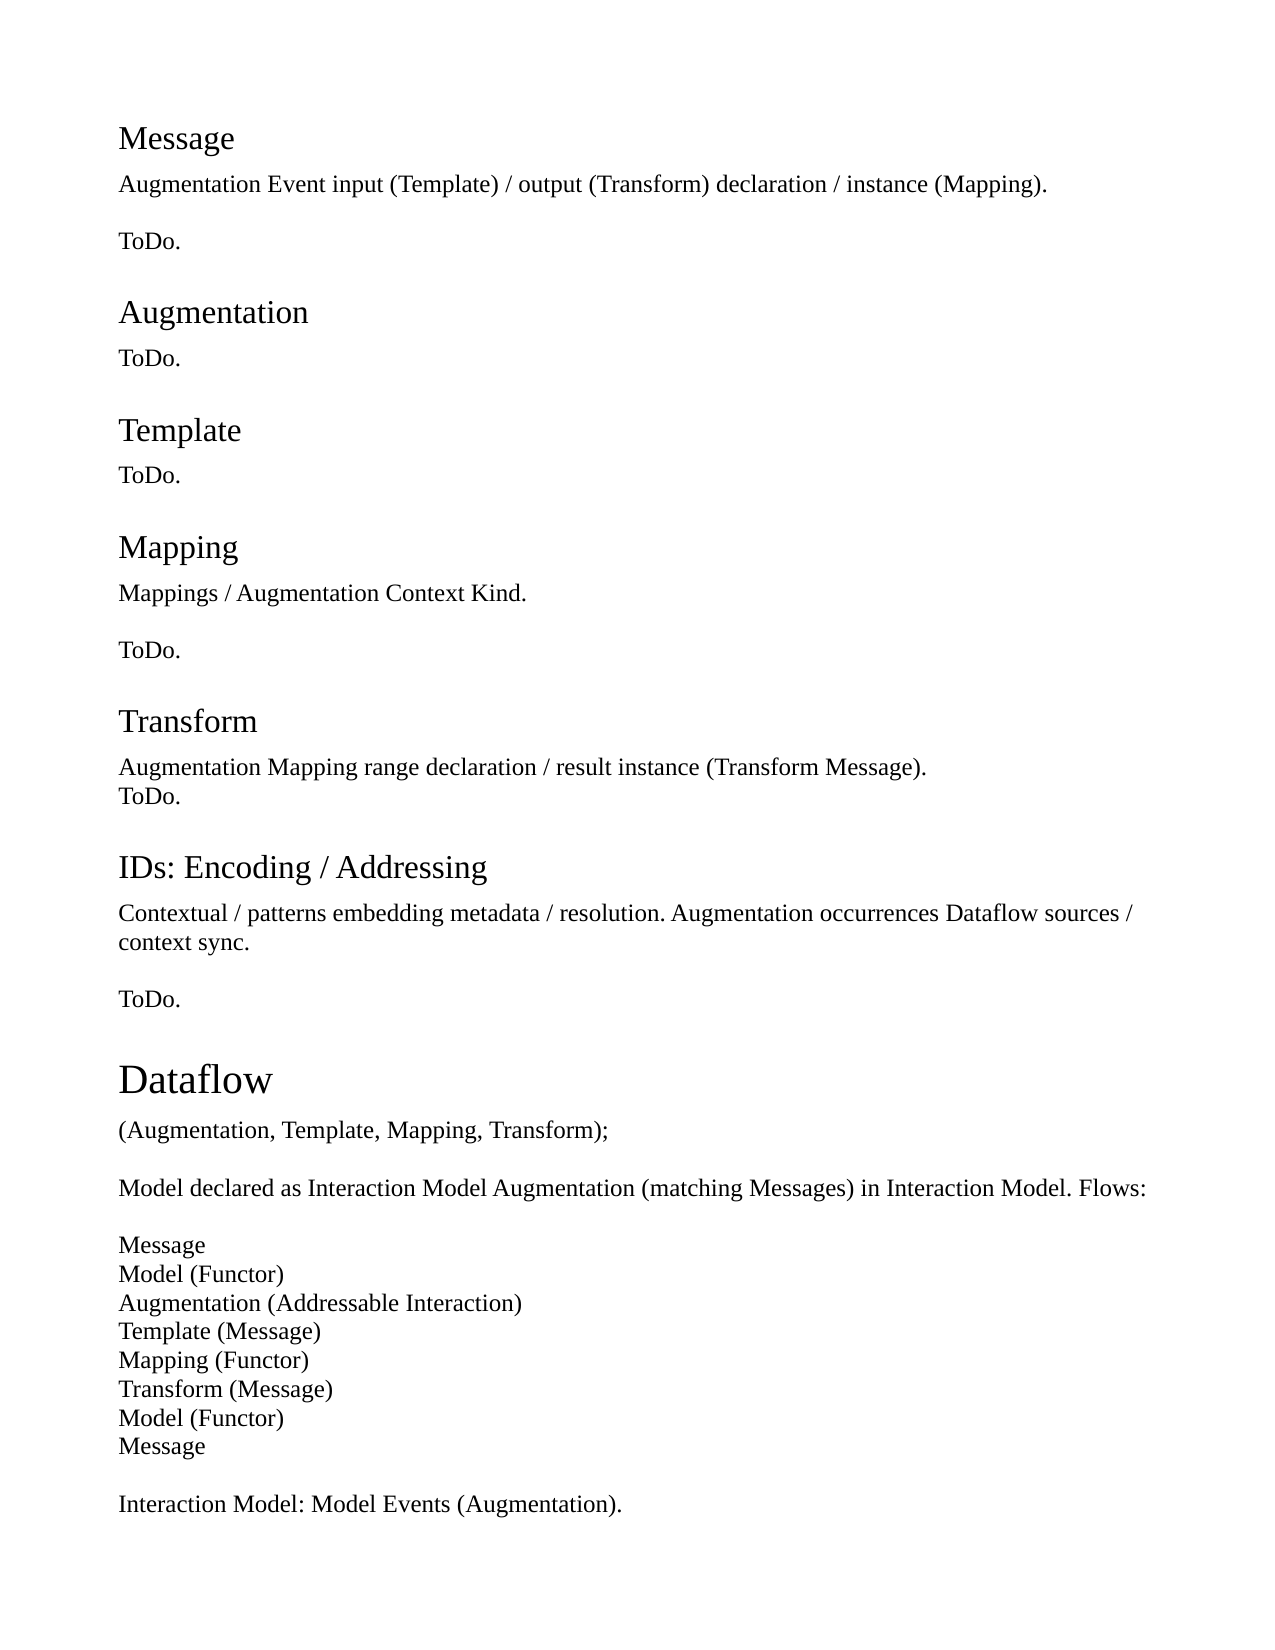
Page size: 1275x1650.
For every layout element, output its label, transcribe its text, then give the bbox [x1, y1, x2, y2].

text Interaction Model: Model Events (Augmentation). [118, 1489, 1157, 1518]
text ToDo. [118, 984, 1157, 1013]
text ToDo. [118, 635, 1157, 664]
subtitle Augmentation [118, 293, 1157, 331]
text ToDo. [118, 781, 1157, 810]
text Mappings / Augmentation Context Kind. [118, 578, 1157, 606]
text Transform (Message) [118, 1374, 1157, 1403]
subtitle IDs: Encoding / Addressing [118, 847, 1157, 886]
subtitle Transform [118, 701, 1157, 740]
text Augmentation Event input (Template) / output (Transform) declaration / instance (Mapping). [118, 169, 1157, 198]
subtitle Mapping [118, 527, 1157, 565]
text ToDo. [118, 226, 1157, 255]
subtitle Dataflow [118, 1055, 1157, 1103]
subtitle Message [118, 118, 1157, 156]
text Model (Functor) [118, 1403, 1157, 1431]
text Mapping (Functor) [118, 1345, 1157, 1374]
text (Augmentation, Template, Mapping, Transform); [118, 1115, 1157, 1144]
text Contextual / patterns embedding metadata / resolution. Augmentation occurrences Dataflow sources / context sync. [118, 898, 1157, 956]
text Augmentation (Addressable Interaction) [118, 1288, 1157, 1316]
text ToDo. [118, 343, 1157, 372]
text ToDo. [118, 461, 1157, 489]
text Augmentation Mapping range declaration / result instance (Transform Message). [118, 752, 1157, 781]
text Model (Functor) [118, 1259, 1157, 1288]
text Message [118, 1431, 1157, 1460]
subtitle Template [118, 410, 1157, 448]
text Model declared as Interaction Model Augmentation (matching Messages) in Interaction Model. Flows: [118, 1173, 1157, 1201]
text Message [118, 1230, 1157, 1259]
text Template (Message) [118, 1316, 1157, 1345]
